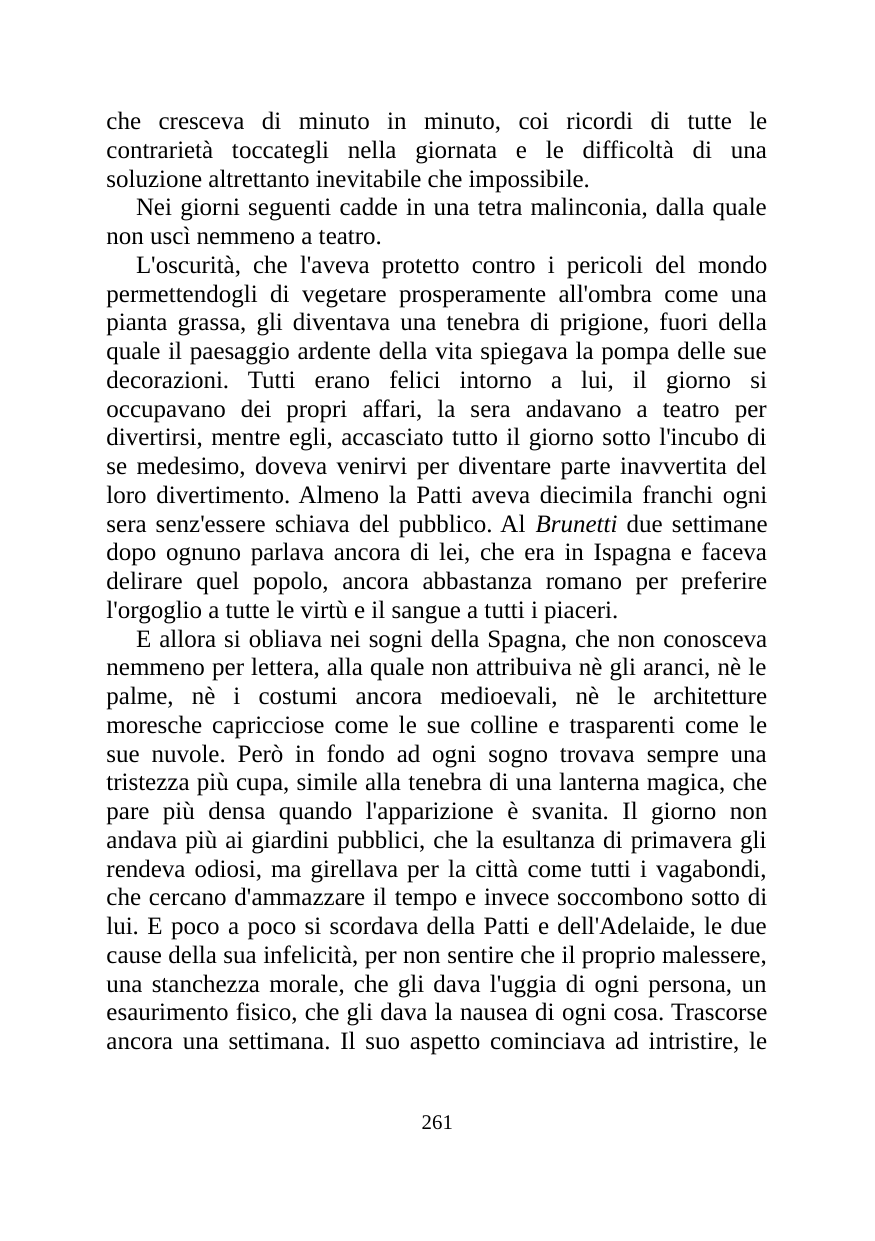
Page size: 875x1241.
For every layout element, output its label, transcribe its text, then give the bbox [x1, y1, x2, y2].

text L'oscurità, che l'aveva protetto contro i pericoli del mondo permettendogli di vegetare prosperamente all'ombra come una pianta grassa, gli diventava una tenebra di prigione, fuori della quale il paesaggio ardente della vita spiegava la pompa delle sue decorazioni. Tutti erano felici intorno a lui, il giorno si occupavano dei propri affari, la sera andavano a teatro per divertirsi, mentre egli, accasciato tutto il giorno sotto l'incubo di se medesimo, doveva venirvi per diventare parte inavvertita del loro divertimento. Almeno la Patti aveva diecimila franchi ogni sera senz'essere schiava del pubblico. Al Brunetti due settimane dopo ognuno parlava ancora di lei, che era in Ispagna e faceva delirare quel popolo, ancora abbastanza romano per preferire l'orgoglio a tutte le virtù e il sangue a tutti i piaceri. [106, 250, 768, 624]
text Nei giorni seguenti cadde in una tetra malinconia, dalla quale non uscì nemmeno a teatro. [106, 192, 768, 250]
text che cresceva di minuto in minuto, coi ricordi di tutte le contrarietà toccategli nella giornata e le difficoltà di una soluzione altrettanto inevitabile che impossibile. [106, 106, 768, 192]
text E allora si obliava nei sogni della Spagna, che non conosceva nemmeno per lettera, alla quale non attribuiva nè gli aranci, nè le palme, nè i costumi ancora medioevali, nè le architetture moresche capricciose come le sue colline e trasparenti come le sue nuvole. Però in fondo ad ogni sogno trovava sempre una tristezza più cupa, simile alla tenebra di una lanterna magica, che pare più densa quando l'apparizione è svanita. Il giorno non andava più ai giardini pubblici, che la esultanza di primavera gli rendeva odiosi, ma girellava per la città come tutti i vagabondi, che cercano d'ammazzare il tempo e invece soccombono sotto di lui. E poco a poco si scordava della Patti e dell'Adelaide, le due cause della sua infelicità, per non sentire che il proprio malessere, una stanchezza morale, che gli dava l'uggia di ogni persona, un esaurimento fisico, che gli dava la nausea di ogni cosa. Trascorse ancora una settimana. Il suo aspetto cominciava ad intristire, le [106, 624, 768, 1055]
